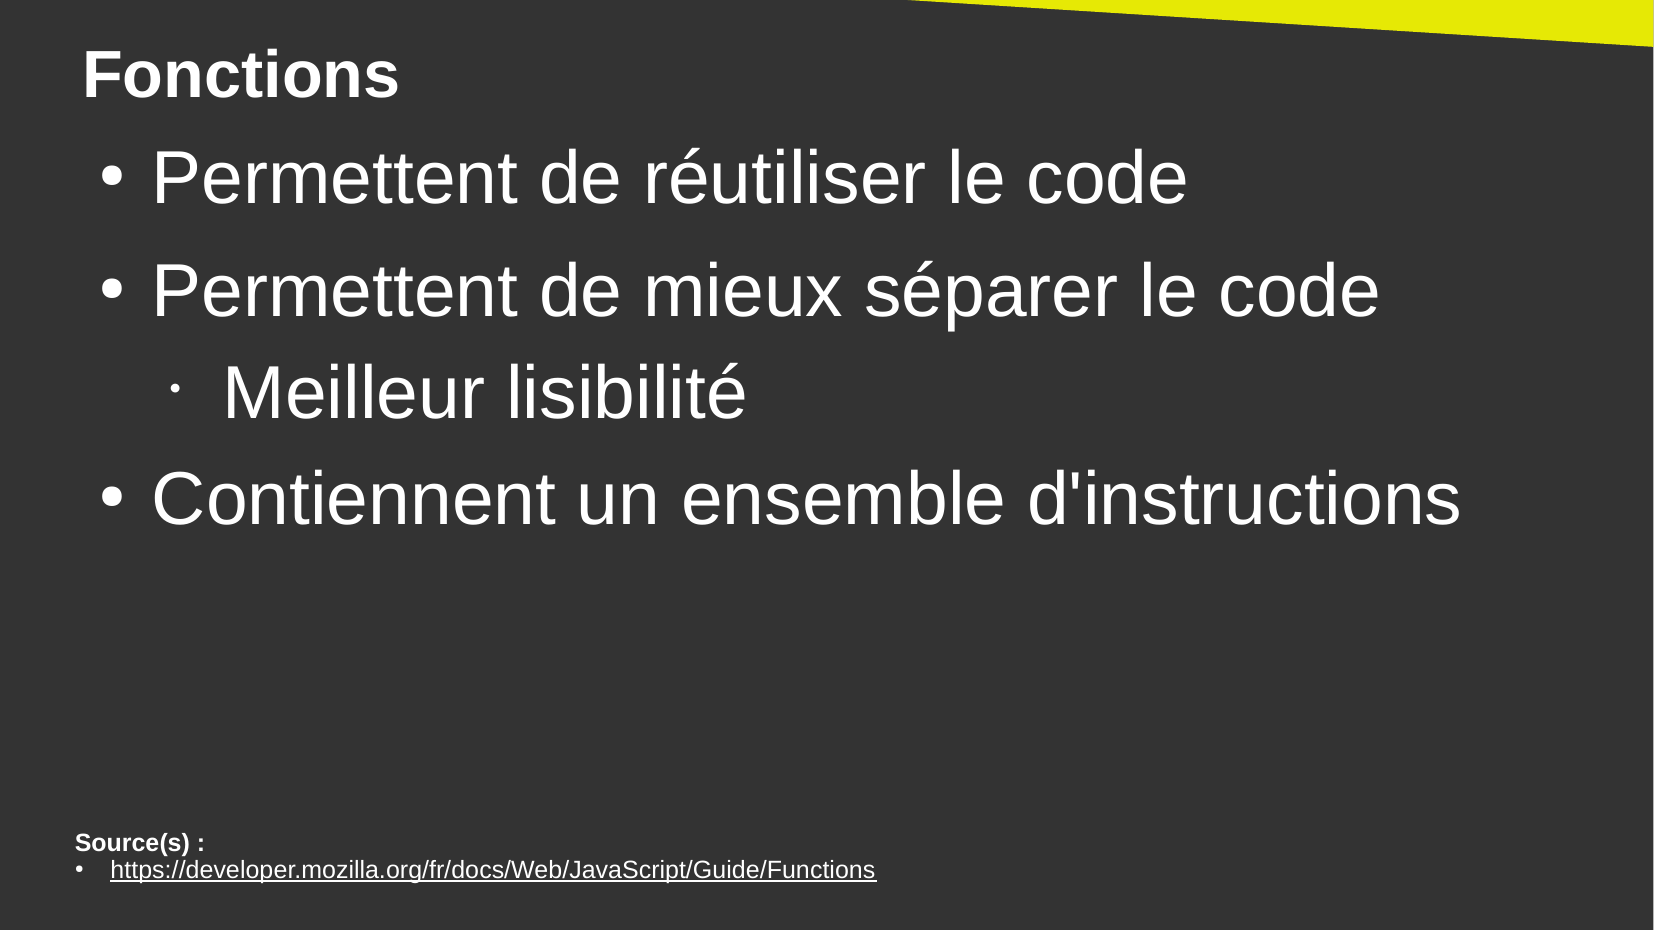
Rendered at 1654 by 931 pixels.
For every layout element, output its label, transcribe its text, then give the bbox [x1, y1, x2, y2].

text_box Source(s) : https://developer.mozilla.org/fr/docs/Web/JavaScript/Guide/Functions [60, 820, 1583, 892]
list Permettent de réutiliser le code Permettent de mieux séparer le code Meilleur lisibilité Contiennent un ensemble d'instructions [80, 135, 1620, 544]
text_box [907, 0, 1654, 47]
title Fonctions [82, 37, 1571, 114]
